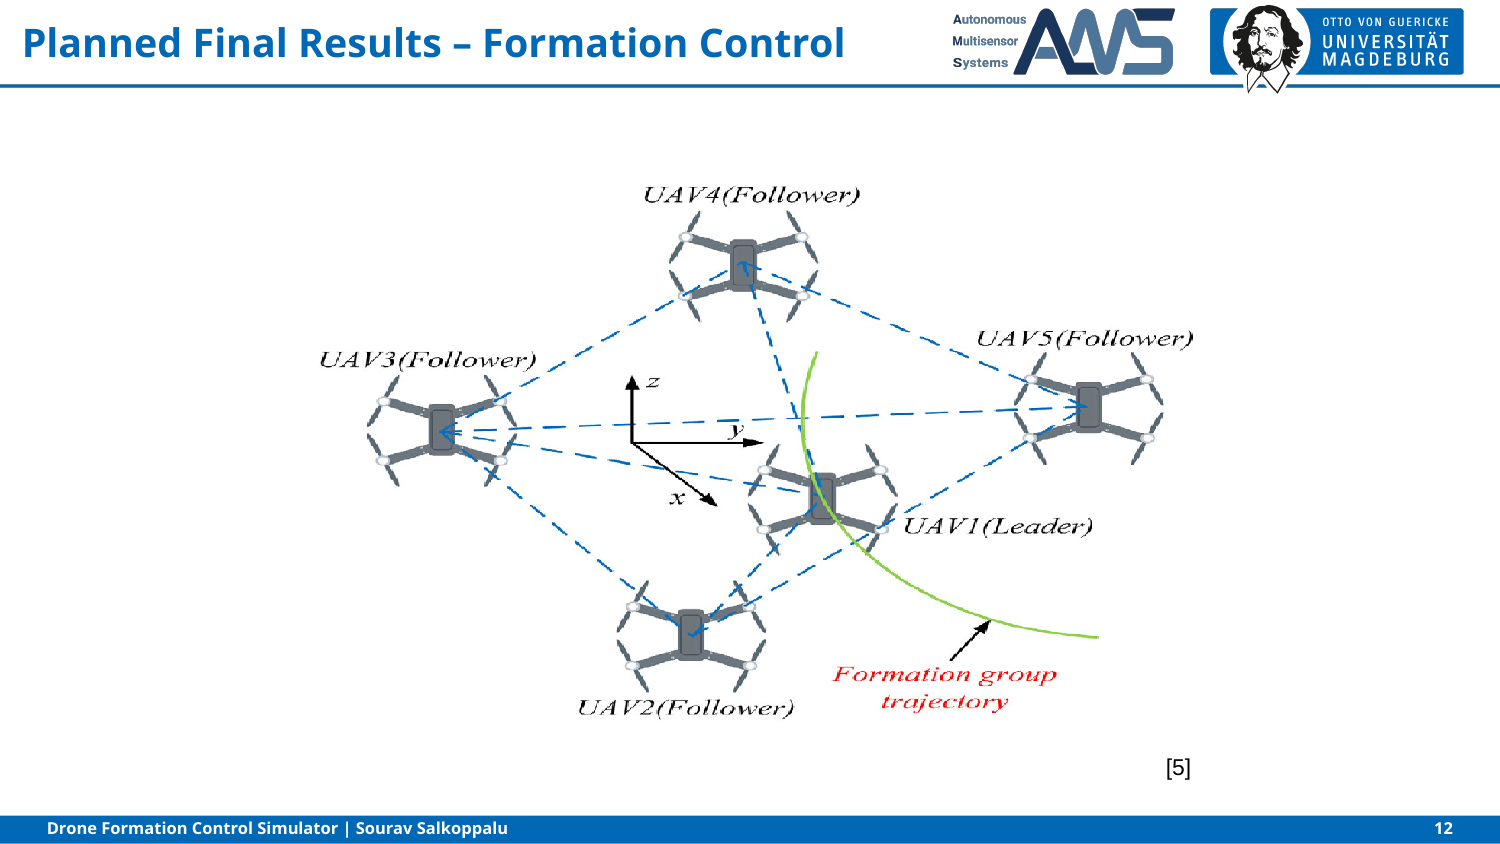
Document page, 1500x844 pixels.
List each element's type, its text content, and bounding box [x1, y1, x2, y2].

title Planned Final Results – Formation Control [0, 0, 943, 86]
text_box [5] [1151, 747, 1218, 788]
picture [319, 184, 1197, 721]
picture [0, 0, 1500, 103]
